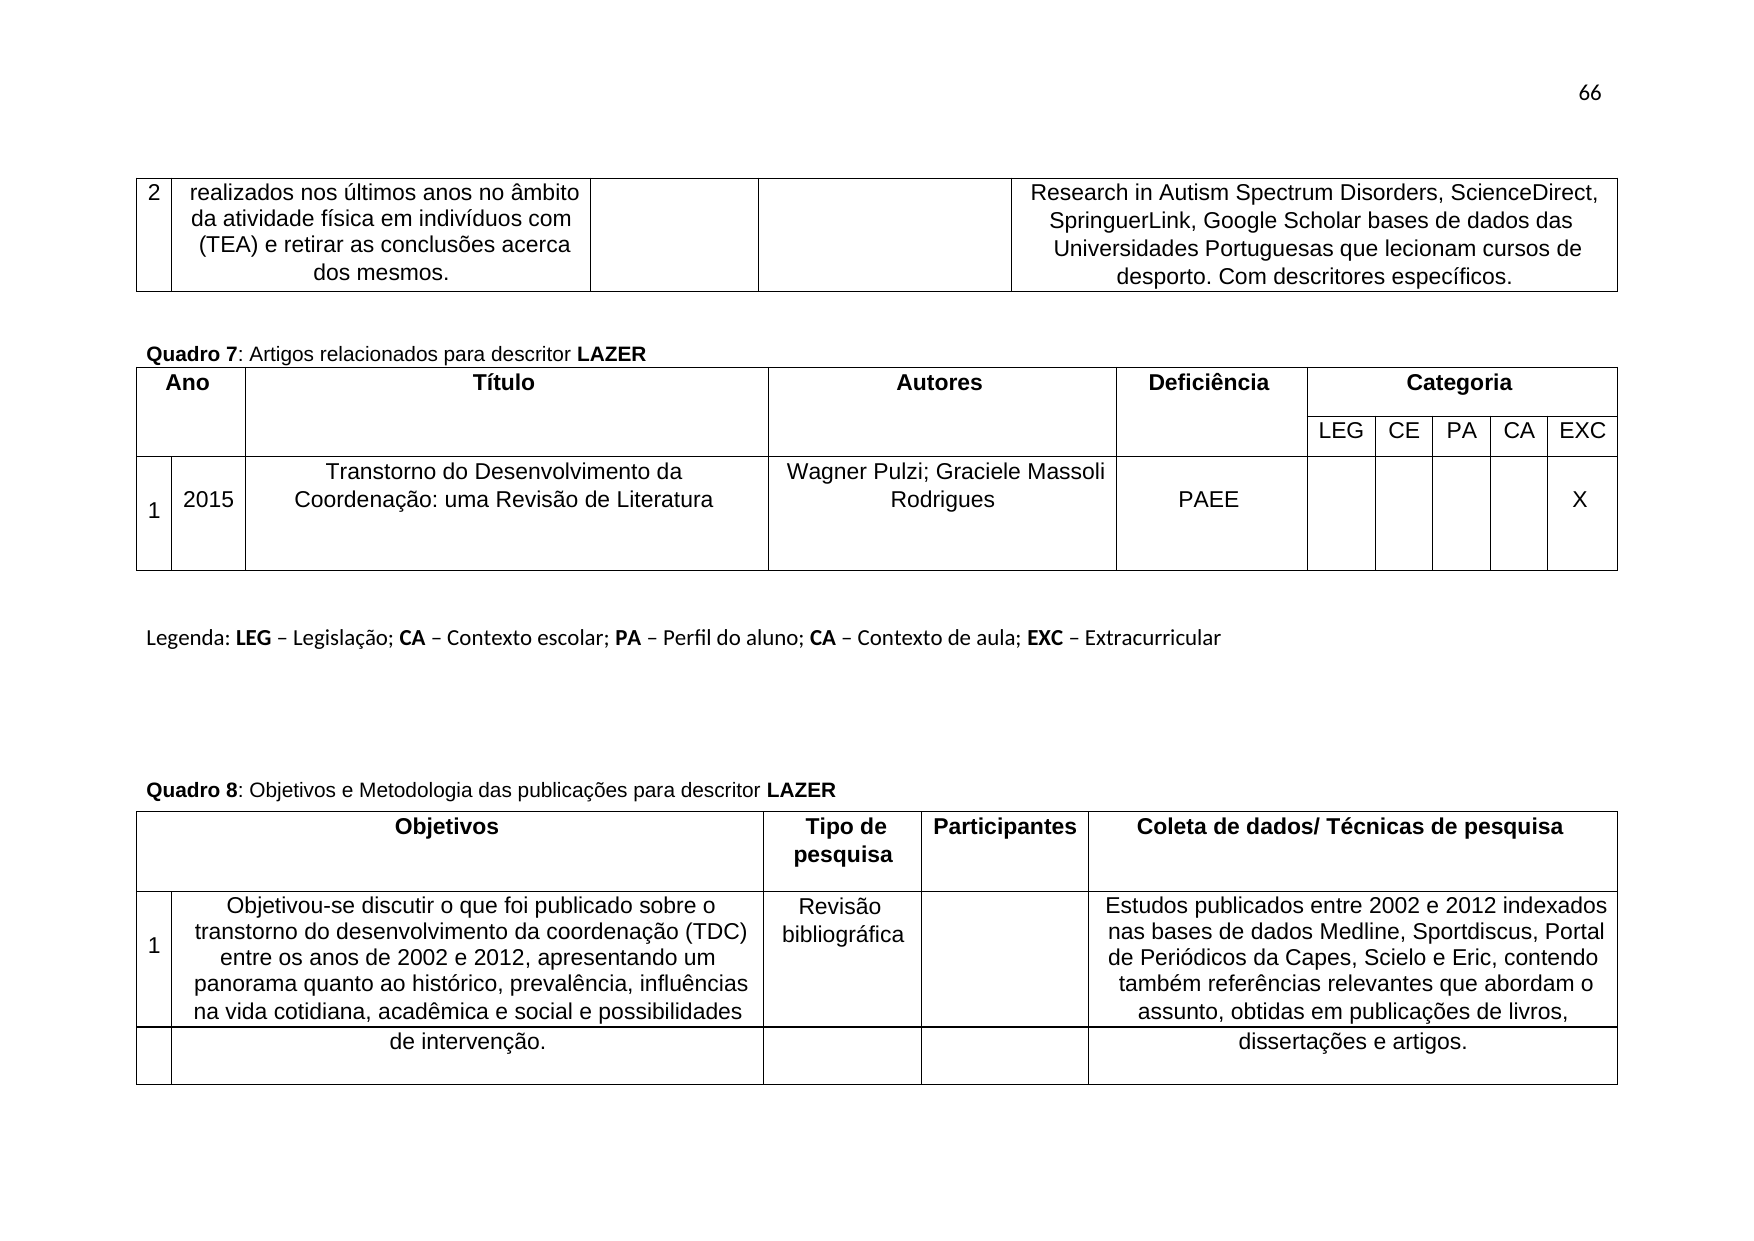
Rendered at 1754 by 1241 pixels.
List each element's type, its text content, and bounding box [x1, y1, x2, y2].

table_header [137, 812, 172, 891]
text Quadro 7: Artigos relacionados para descritor LAZER [146, 342, 1215, 366]
table_cell X [1548, 457, 1617, 570]
table_header [1308, 368, 1375, 416]
table_header [591, 179, 758, 291]
table_header Tipo de pesquisa [764, 812, 921, 891]
table_cell CA [1491, 417, 1547, 456]
table_header [1548, 368, 1617, 416]
table_cell Objetivou-se discutir o que foi publicado sobre o transtorno do desenvolvimento da coordenação (TDC) entre os anos de 2002 e 2012, apresentando um panorama quanto ao histórico, prevalência, influências na vida cotidiana, acadêmica e social e possibilidades [172, 892, 763, 1026]
table_cell [1376, 457, 1432, 570]
table_cell [1491, 457, 1547, 570]
table_header Participantes [922, 812, 1088, 891]
table_header Coleta de dados/ Técnicas de pesquisa [1089, 812, 1617, 891]
table_cell Revisão bibliográfica [764, 892, 921, 1026]
table_cell [137, 1028, 171, 1084]
table_header [759, 179, 1011, 291]
table_header Objetivos [172, 812, 763, 891]
table_cell LEG [1308, 417, 1375, 456]
table_cell 2015 [172, 457, 245, 570]
table_cell [922, 892, 1088, 1026]
table_cell Estudos publicados entre 2002 e 2012 indexados nas bases de dados Medline, Sportdiscus, Portal de Periódicos da Capes, Scielo e Eric, contendo também referências relevantes que abordam o assunto, obtidas em publicações de livros, [1089, 892, 1617, 1026]
table_header Categoria [1375, 368, 1548, 416]
table_cell PAEE [1117, 457, 1307, 570]
table_header Ano [137, 368, 245, 456]
table_cell 1 [137, 457, 171, 570]
table_cell [1308, 457, 1375, 570]
table_header 2 [137, 179, 171, 291]
table_header Research in Autism Spectrum Disorders, ScienceDirect, SpringuerLink, Google Scholar bases de dados das Universidades Portuguesas que lecionam cursos de desporto. Com descritores específicos. [1012, 179, 1617, 291]
table_cell 1 [137, 892, 171, 1026]
table_cell de intervenção. [172, 1028, 763, 1084]
table_header Deficiência [1117, 368, 1307, 456]
table_cell Transtorno do Desenvolvimento da Coordenação: uma Revisão de Literatura [246, 457, 768, 570]
table_header Autores [769, 368, 1116, 456]
table_cell [1433, 457, 1490, 570]
table_cell [764, 1028, 921, 1084]
text Quadro 8: Objetivos e Metodologia das publicações para descritor LAZER [146, 778, 1215, 802]
table_cell EXC [1548, 417, 1617, 456]
table_header Título [246, 368, 768, 456]
table_cell dissertações e artigos. [1089, 1028, 1617, 1084]
table_cell Wagner Pulzi; Graciele Massoli Rodrigues [769, 457, 1116, 570]
table_cell [922, 1028, 1088, 1084]
text Legenda: LEG – Legislação; CA – Contexto escolar; PA – Perfil do aluno; CA – Contexto de aula; EXC – Extracurricular [146, 623, 1223, 651]
table_cell CE [1376, 417, 1432, 456]
table_header realizados nos últimos anos no âmbito da atividade física em indivíduos com (TEA) e retirar as conclusões acerca dos mesmos. [172, 179, 590, 291]
table_cell PA [1433, 417, 1490, 456]
